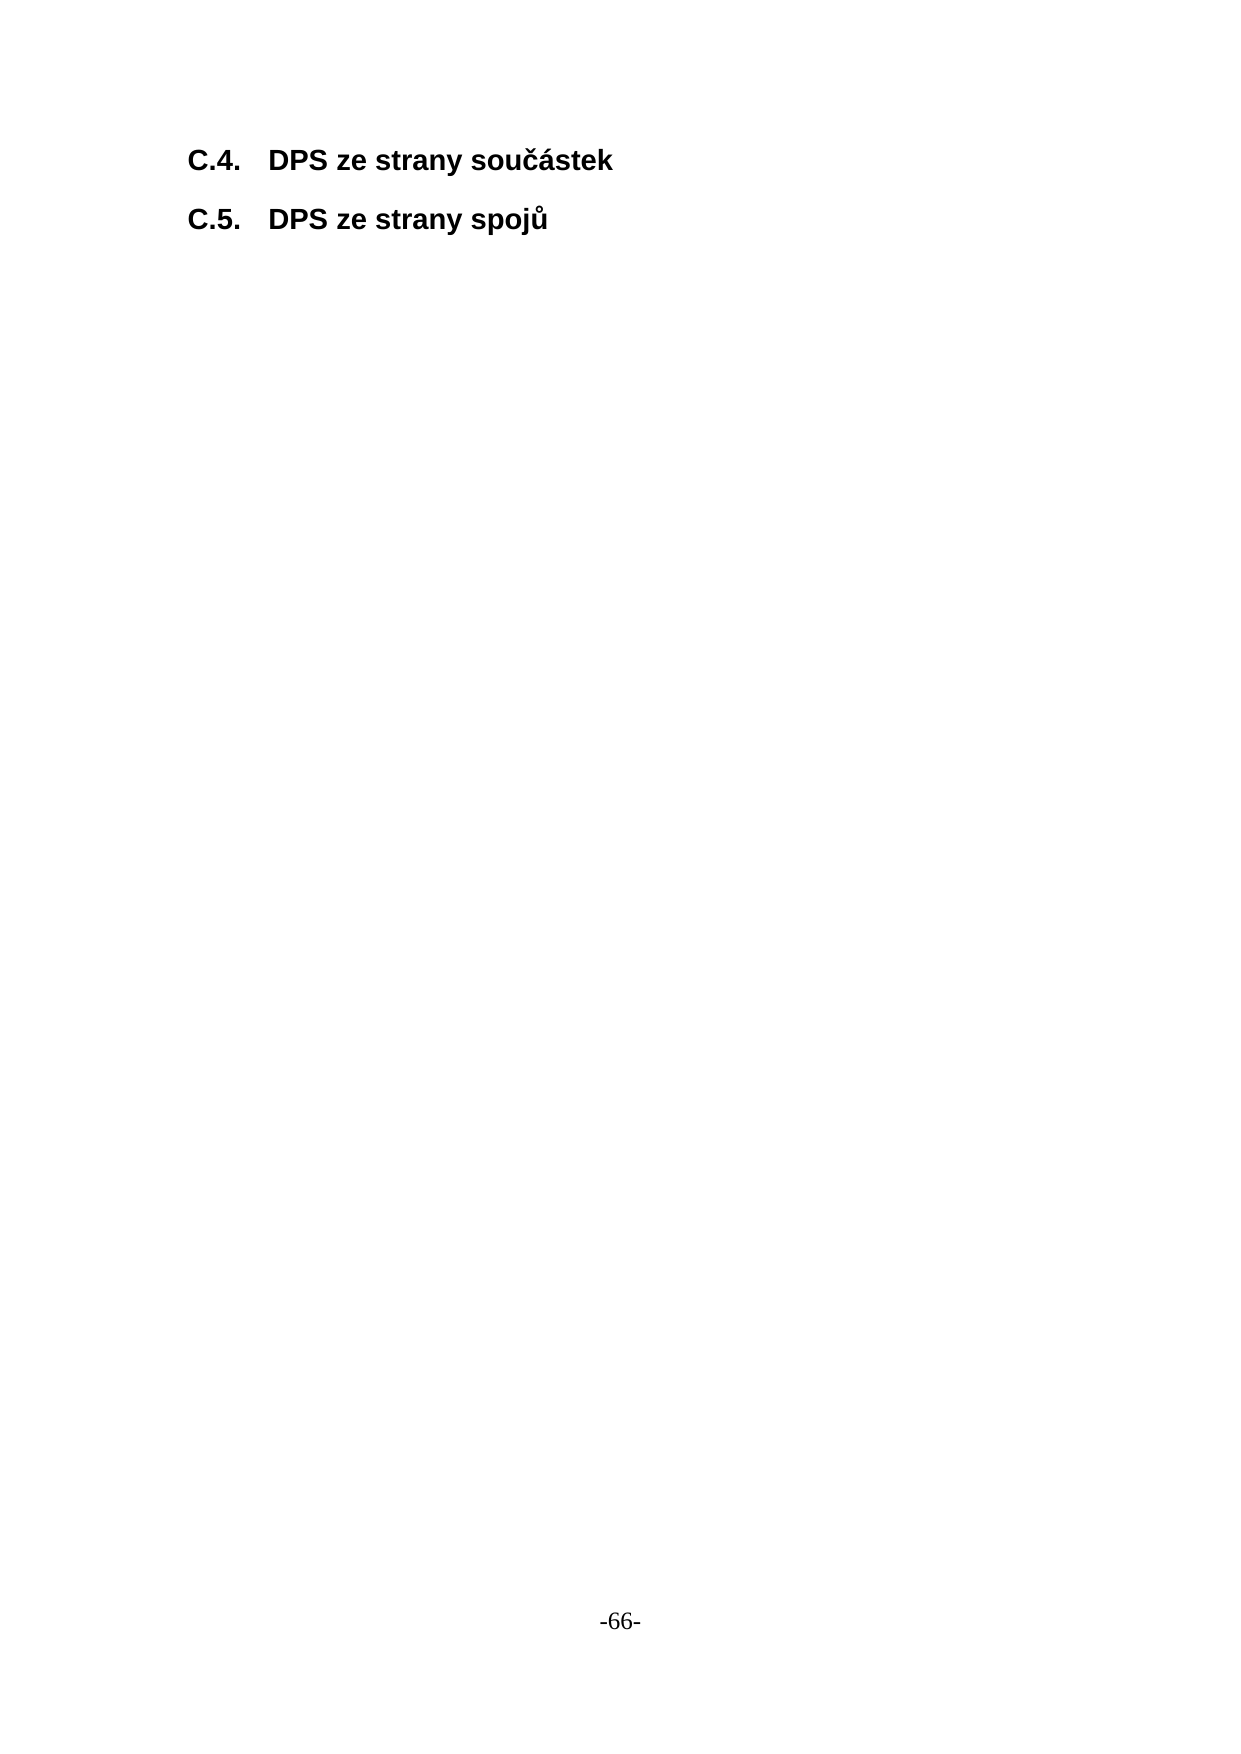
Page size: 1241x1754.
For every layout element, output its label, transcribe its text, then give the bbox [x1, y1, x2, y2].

subtitle DPS ze strany součástek [179, 143, 1122, 177]
subtitle DPS ze strany spojů [179, 202, 1122, 235]
